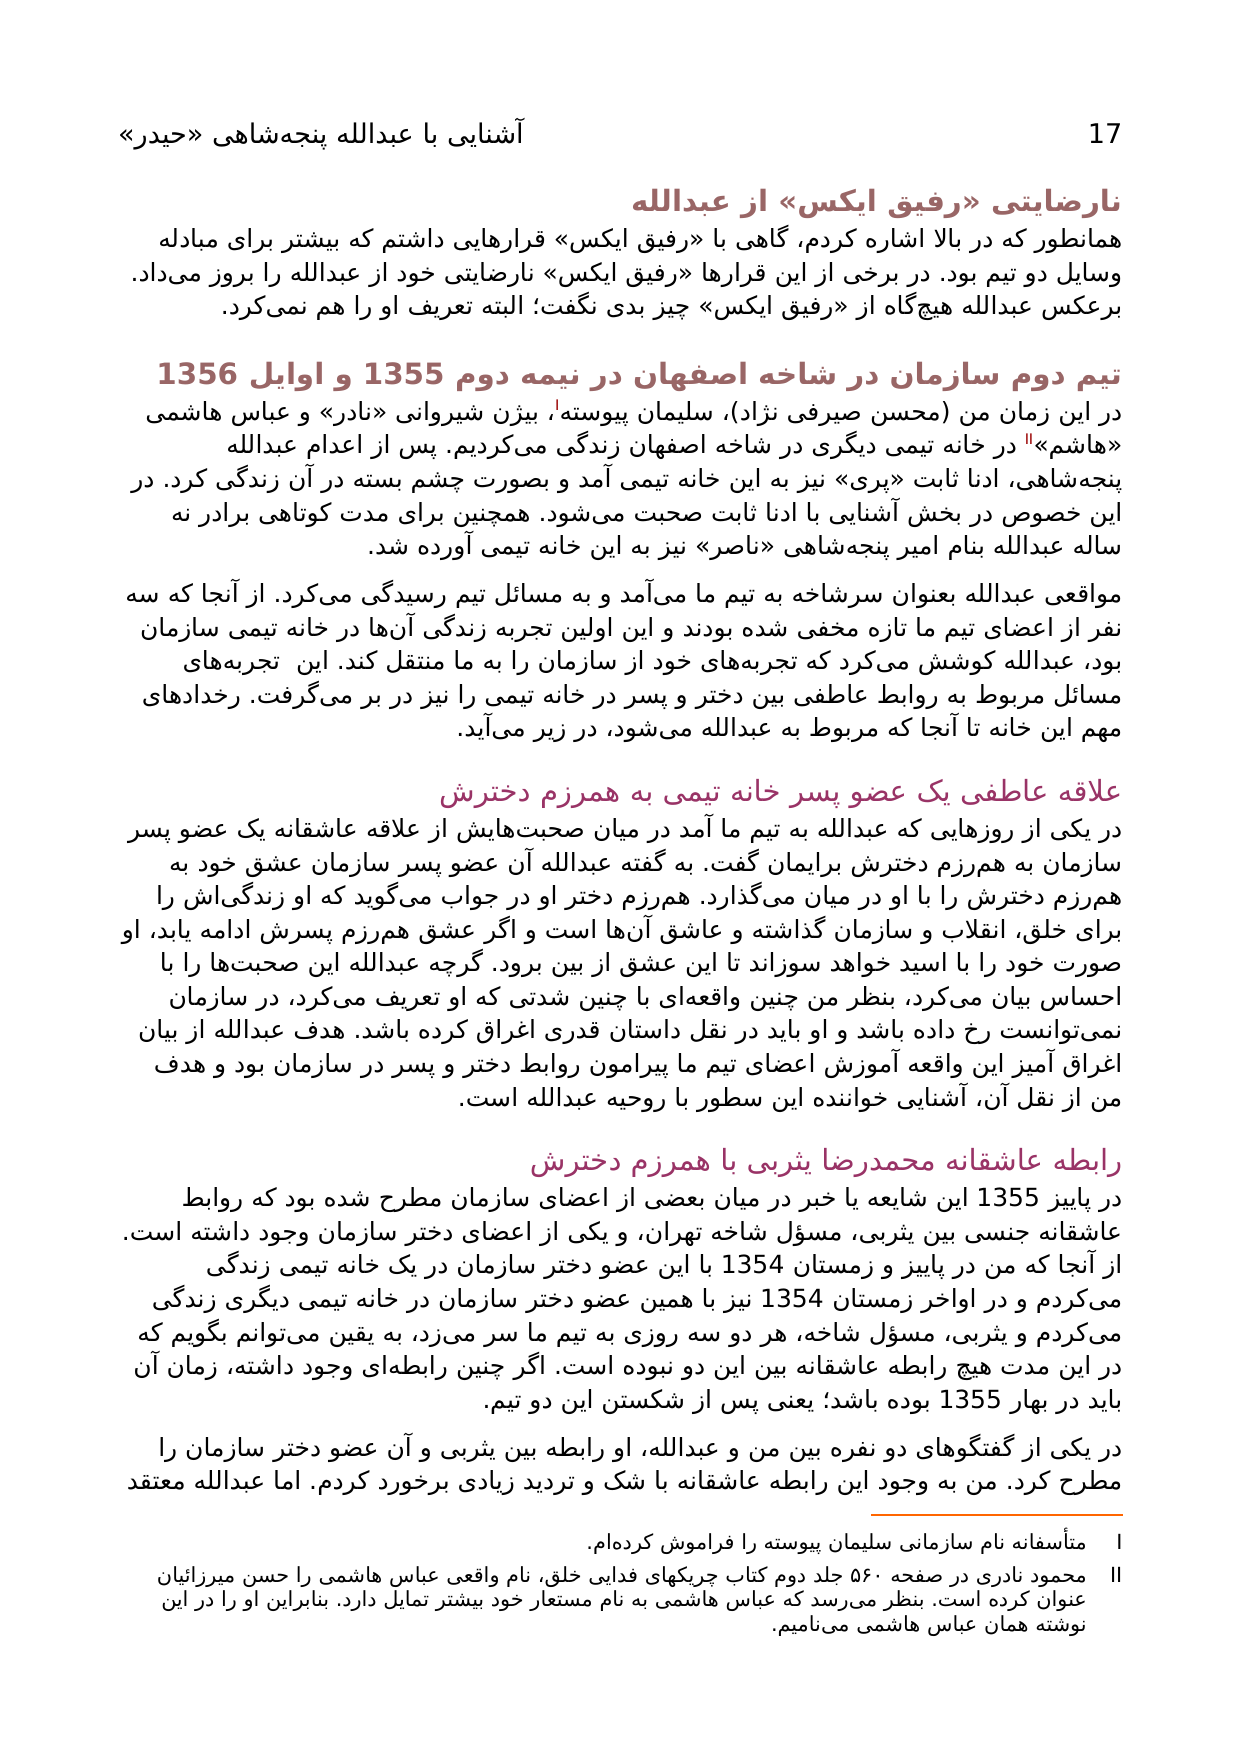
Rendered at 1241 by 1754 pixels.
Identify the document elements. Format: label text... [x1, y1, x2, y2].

subtitle نارضایتی «رفیق ایکس» از عبدالله [118, 184, 1122, 218]
subtitle تیم دوم سازمان در شاخه اصفهان در نیمه دوم 1355 و اوایل 1356 [118, 357, 1122, 391]
text در یکی از گفتگوهای دو نفره بین من و عبدالله، او رابطه بین یثربی و آن عضو دختر سازمان را مطرح کرد. من به وجود این رابطه عاشقانه با شک و تردید زیادی برخورد کردم. اما عبدالله معتقد [118, 1433, 1122, 1496]
text در پاییز 1355 این شایعه یا خبر در میان بعضی از اعضای سازمان مطرح شده بود که روابط عاشقانه جنسی بین یثربی، مسؤل شاخه تهران، و یکی از اعضای دختر سازمان وجود داشته است. از آنجا که من در پاییز و زمستان 1354 با این عضو دختر سازمان در یک خانه تیمی زندگی می‌کردم و در اواخر زمستان 1354 نیز با همین عضو دختر سازمان در خانه تیمی دیگری زندگی می‌کردم و یثربی، مسؤل شاخه، هر دو سه روزی به تیم ما سر می‌زد، به یقین می‌توانم بگویم که در این مدت هیچ رابطه عاشقانه بین این دو نبوده است. اگر چنین رابطه‌ای وجود داشته، زمان آن باید در بهار 1355 بوده باشد؛ یعنی پس از شکستن این دو تیم. [118, 1184, 1122, 1414]
text در این زمان من (محسن صیرفی نژاد)، سلیمان پیوسته، بیژن شیروانی «نادر» و عباس هاشمی «هاشم» در خانه تیمی دیگری در شاخه اصفهان زندگی می‌کردیم. پس از اعدام عبدالله پنجه‌شاهی، ادنا ثابت «پری» نیز به این خانه تیمی آمد و بصورت چشم بسته در آن زندگی کرد. در این خصوص در بخش آشنایی با ادنا ثابت صحبت می‌شود. همچنین برای مدت کوتاهی برادر نه ساله عبدالله بنام امیر پنجه‌شاهی «ناصر» نیز به این خانه تیمی آورده شد. [118, 397, 1122, 561]
text محمود نادری در صفحه ۵۶۰ جلد دوم کتاب چریکهای فدایی خلق، نام واقعی عباس هاشمی را حسن میرزائیان عنوان کرده است. بنظر می‌رسد که عباس هاشمی به نام مستعار خود بیشتر تمایل دارد. بنابراین او را در این نوشته همان عباس هاشمی می‌نامیم. [118, 1563, 1122, 1636]
text در یکی از روزهایی که عبدالله به تیم ما آمد در میان صحبت‌هایش از علاقه عاشقانه یک عضو پسر سازمان به هم‌رزم دخترش برایمان گفت. به گفته عبدالله آن عضو پسر سازمان عشق خود به هم‌رزم دخترش را با او در میان می‌گذارد. هم‌رزم دختر او در جواب می‌گوید که او زندگی‌اش را برای خلق، انقلاب و سازمان گذاشته و عاشق آن‌ها است و اگر عشق هم‌رزم پسرش ادامه یابد، او صورت خود را با اسید خواهد سوزاند تا این عشق از بین برود. گرچه عبدالله این صحبت‌ها را با احساس بیان می‌کرد، بنظر من چنین واقعه‌ای با چنین شدتی که او تعریف می‌کرد، در سازمان نمی‌توانست رخ داده باشد و او باید در نقل داستان قدری اغراق کرده باشد. هدف عبدالله از بیان اغراق آمیز این واقعه آموزش اعضای تیم ما پیرامون روابط دختر و پسر در سازمان بود و هدف من از نقل آن، آشنایی خواننده این سطور با روحیه عبدالله است. [118, 814, 1122, 1112]
text مواقعی عبدالله بعنوان سرشاخه به تیم ما می‌آمد و به مسائل تیم رسیدگی می‌کرد. از آنجا که سه نفر از اعضای تیم ما تازه مخفی شده بودند و این اولین تجربه زندگی آن‌ها در خانه تیمی سازمان بود، عبدالله کوشش می‌کرد که تجربه‌های خود از سازمان را به ما منتقل کند. این تجربه‌های مسائل مربوط به روابط عاطفی بین دختر و پسر در خانه تیمی را نیز در بر می‌گرفت. رخدادهای مهم این خانه تا آنجا که مربوط به عبدالله می‌شود، در زیر می‌آید. [118, 579, 1122, 743]
subtitle رابطه عاشقانه محمدرضا یثربی با همرزم دخترش [118, 1143, 1122, 1177]
text همانطور که در بالا اشاره کردم، گاهی با «رفیق ایکس» قرارهایی داشتم که بیشتر برای مبادله وسایل دو تیم بود. در برخی از این قرارها «رفیق ایکس» نارضایتی خود از عبدالله را بروز می‌داد. برعکس عبدالله هیچ‌گاه از «رفیق ایکس» چیز بدی نگفت؛ البته تعریف او را هم نمی‌کرد. [118, 224, 1122, 320]
subtitle علاقه عاطفی یک عضو پسر خانه تیمی به همرزم دخترش [118, 774, 1122, 808]
text متأسفانه نام سازمانی سلیمان پیوسته را فراموش کرده‌ام. [118, 1530, 1122, 1554]
